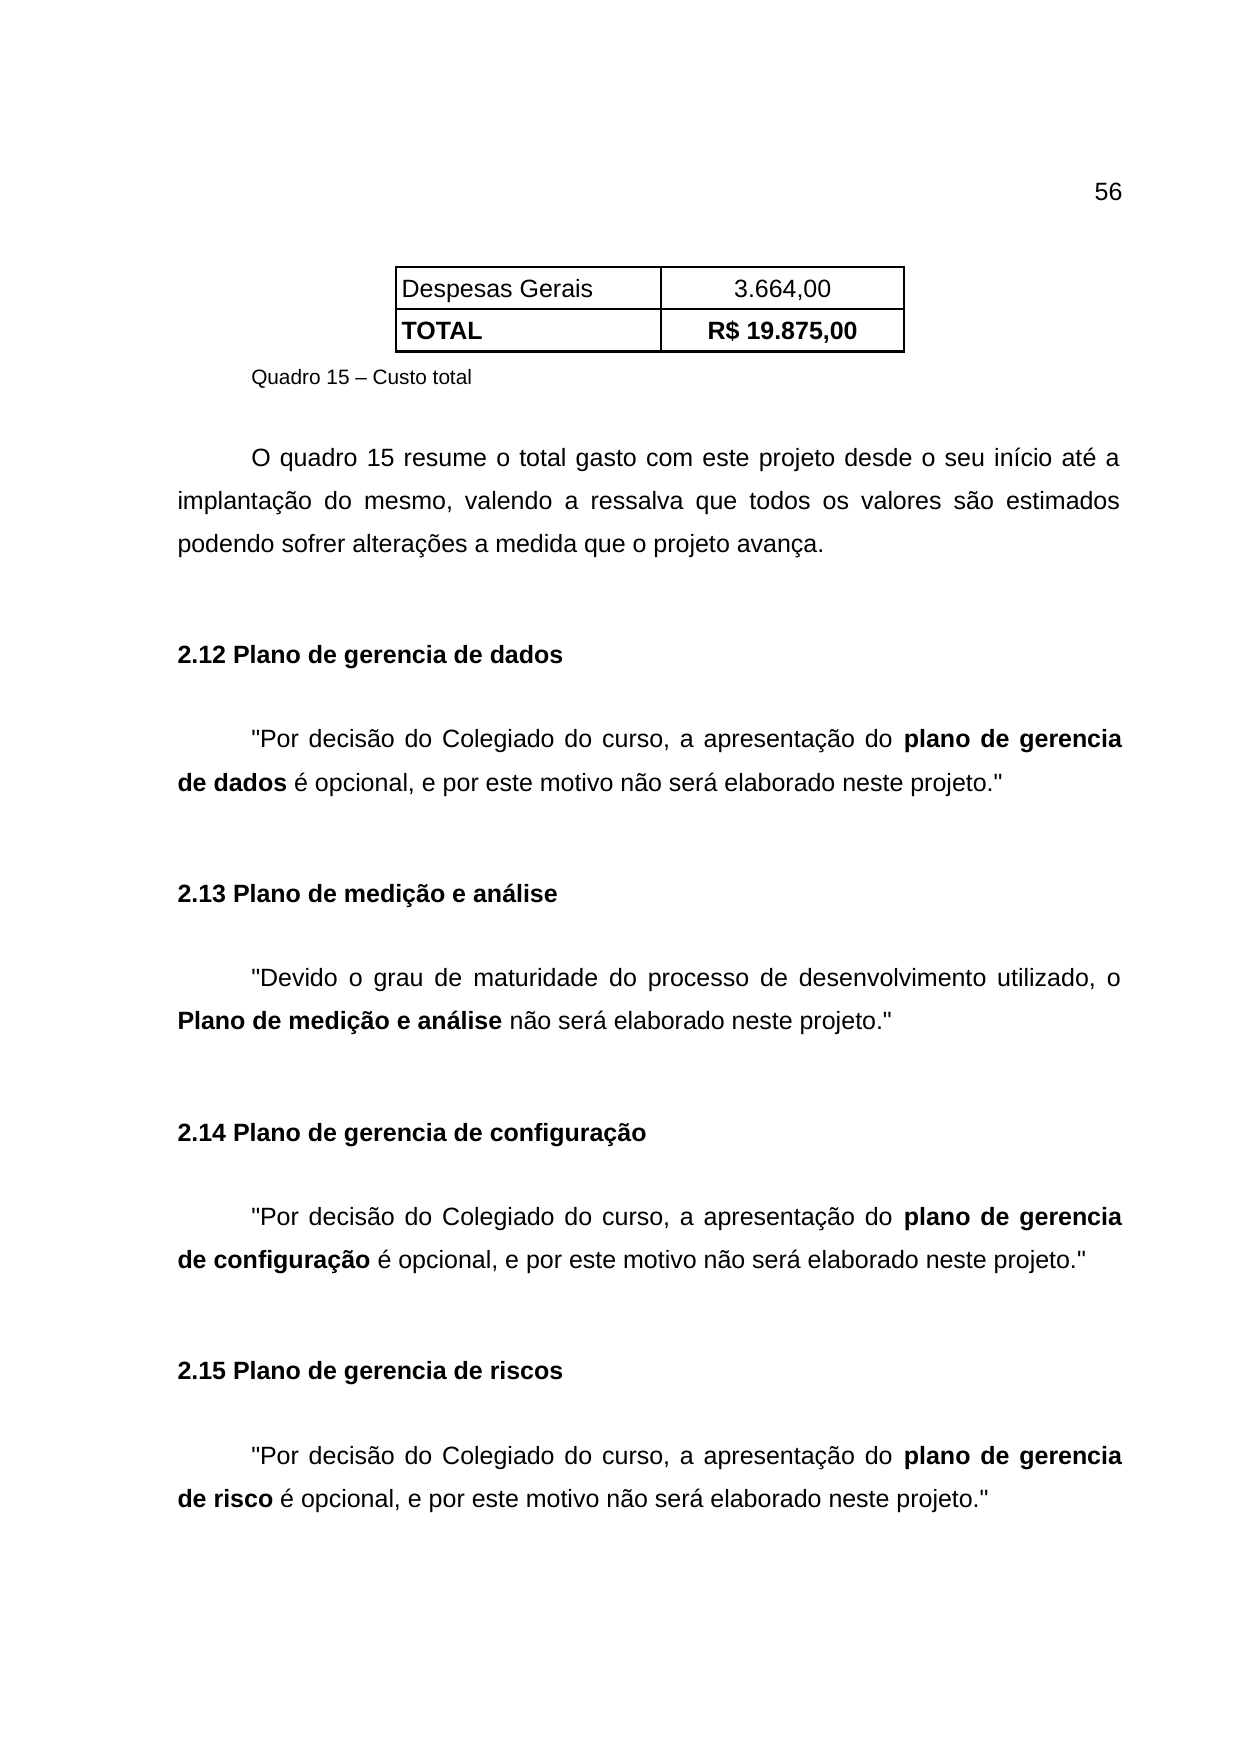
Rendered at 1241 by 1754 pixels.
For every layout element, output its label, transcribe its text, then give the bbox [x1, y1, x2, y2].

text "Devido o grau de maturidade do processo de desenvolvimento utilizado, o Plano de medição e análise não será elaborado neste projeto." [177, 963, 1122, 1035]
table_cell 3.664,00 [662, 268, 903, 308]
text O quadro 15 resume o total gasto com este projeto desde o seu início até a implantação do mesmo, valendo a ressalva que todos os valores são estimados podendo sofrer alterações a medida que o projeto avança. [177, 443, 1122, 558]
text "Por decisão do Colegiado do curso, a apresentação do plano de gerencia de dados é opcional, e por este motivo não será elaborado neste projeto." [177, 724, 1122, 796]
table_cell TOTAL [397, 310, 660, 350]
subtitle 2.13 Plano de medição e análise [177, 879, 1122, 908]
text "Por decisão do Colegiado do curso, a apresentação do plano de gerencia de configuração é opcional, e por este motivo não será elaborado neste projeto." [177, 1202, 1122, 1274]
table_cell R$ 19.875,00 [662, 310, 903, 350]
subtitle 2.12 Plano de gerencia de dados [177, 640, 1122, 669]
subtitle 2.14 Plano de gerencia de configuração [177, 1118, 1122, 1146]
subtitle 2.15 Plano de gerencia de riscos [177, 1356, 1122, 1385]
table_cell Despesas Gerais [397, 268, 660, 308]
text "Por decisão do Colegiado do curso, a apresentação do plano de gerencia de risco é opcional, e por este motivo não será elaborado neste projeto." [177, 1441, 1122, 1513]
text Quadro 15 – Custo total [177, 365, 1122, 389]
